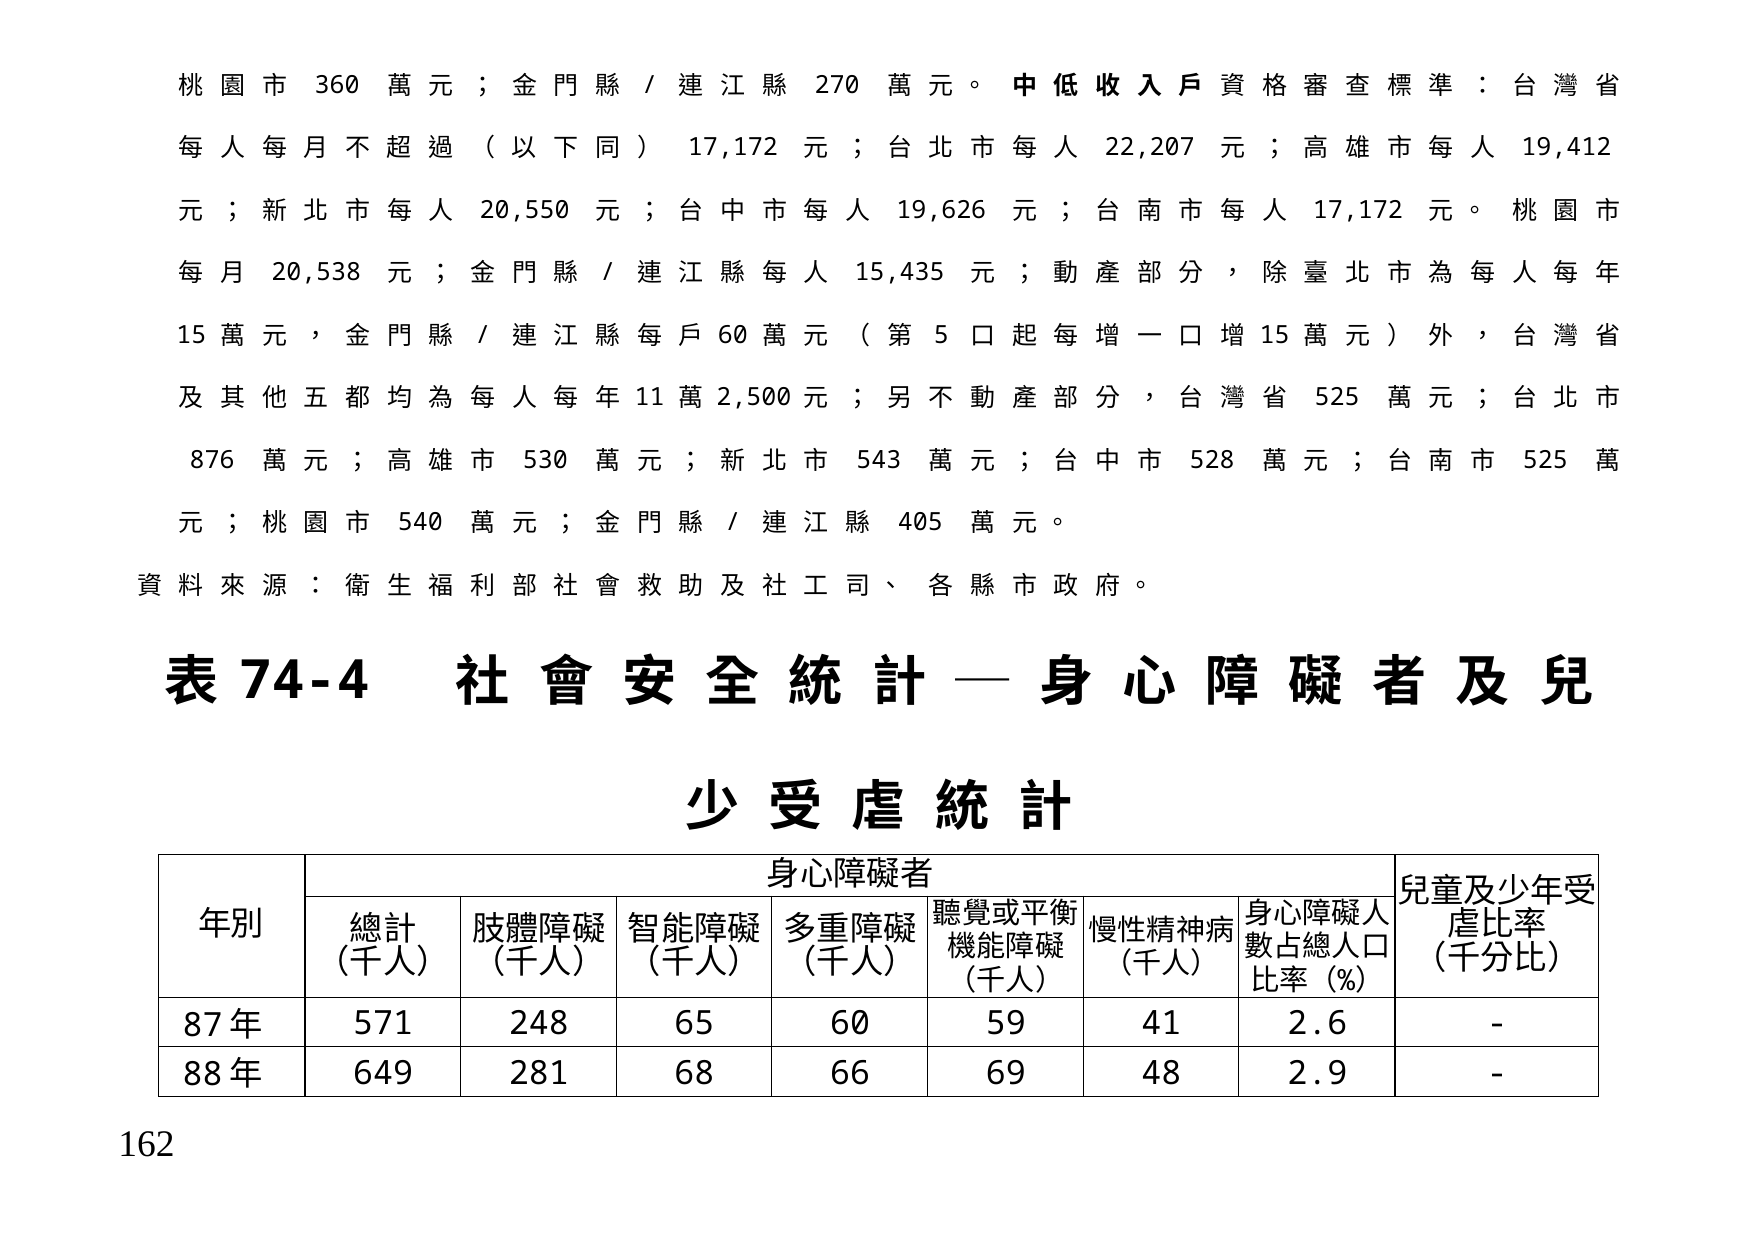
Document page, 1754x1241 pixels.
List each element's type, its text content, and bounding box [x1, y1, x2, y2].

table_header 身心障礙者 [306, 855, 1394, 896]
table_header 年別 [159, 855, 304, 997]
table_cell 65 [617, 998, 771, 1046]
table_cell 87年 [159, 998, 304, 1046]
table_cell 智能障礙（千人） [617, 897, 771, 997]
table_cell 66 [772, 1047, 927, 1096]
table_cell 總計 （千人） [306, 897, 460, 997]
table_cell 60 [772, 998, 927, 1046]
table_cell 59 [928, 998, 1083, 1046]
table_cell 68 [617, 1047, 771, 1096]
table_cell 慢性精神病（千人） [1084, 897, 1238, 997]
table_cell 649 [306, 1047, 460, 1096]
text 桃園市360萬元；金門縣/連江縣270萬元。中低收入戶資格審查標準：台灣省每人每月不超過（以下同）17,172元；台北市每人22,207元；高雄市每人19,412元；新北市每人20,550元；台中市每人19,626元；台南市每人17,172元。桃園市每月20,538元；金門縣/連江縣每人15,435元；動產部分，除臺北市為每人每年15萬元，金門縣/連江縣每戶60萬元（第5口起每增一口增15萬元）外，台灣省及其他五都均為每人每年11萬2,500元；另不動產部分，台灣省525萬元；台北市876萬元；高雄市530萬元；新北市543萬元；台中市528萬元；台南市525萬元；桃園市540萬元；金門縣/連江縣405萬元。 [128, 42, 1628, 542]
table_cell 48 [1084, 1047, 1238, 1096]
table_cell - [1396, 1047, 1598, 1096]
table_cell 聽覺或平衡機能障礙（千人） [928, 897, 1083, 997]
table_cell 88年 [159, 1047, 304, 1096]
table_cell 肢體障礙 （千人） [461, 897, 616, 997]
table_cell 41 [1084, 998, 1238, 1046]
table_cell 2.9 [1239, 1047, 1394, 1096]
table_cell 多重障礙（千人） [772, 897, 927, 997]
table_cell 69 [928, 1047, 1083, 1096]
table_cell 571 [306, 998, 460, 1046]
table_cell - [1396, 998, 1598, 1046]
table_cell 2.6 [1239, 998, 1394, 1046]
table_header 兒童及少年受虐比率 （千分比） [1396, 855, 1598, 997]
table_cell 248 [461, 998, 616, 1046]
subtitle 表74-4 社會安全統計─身心障礙者及兒少受虐統計 [128, 604, 1628, 854]
table_cell 身心障礙人數占總人口比率（%） [1239, 897, 1394, 997]
table_cell 281 [461, 1047, 616, 1096]
text 資料來源：衛生福利部社會救助及社工司、各縣市政府。 [128, 542, 1628, 604]
